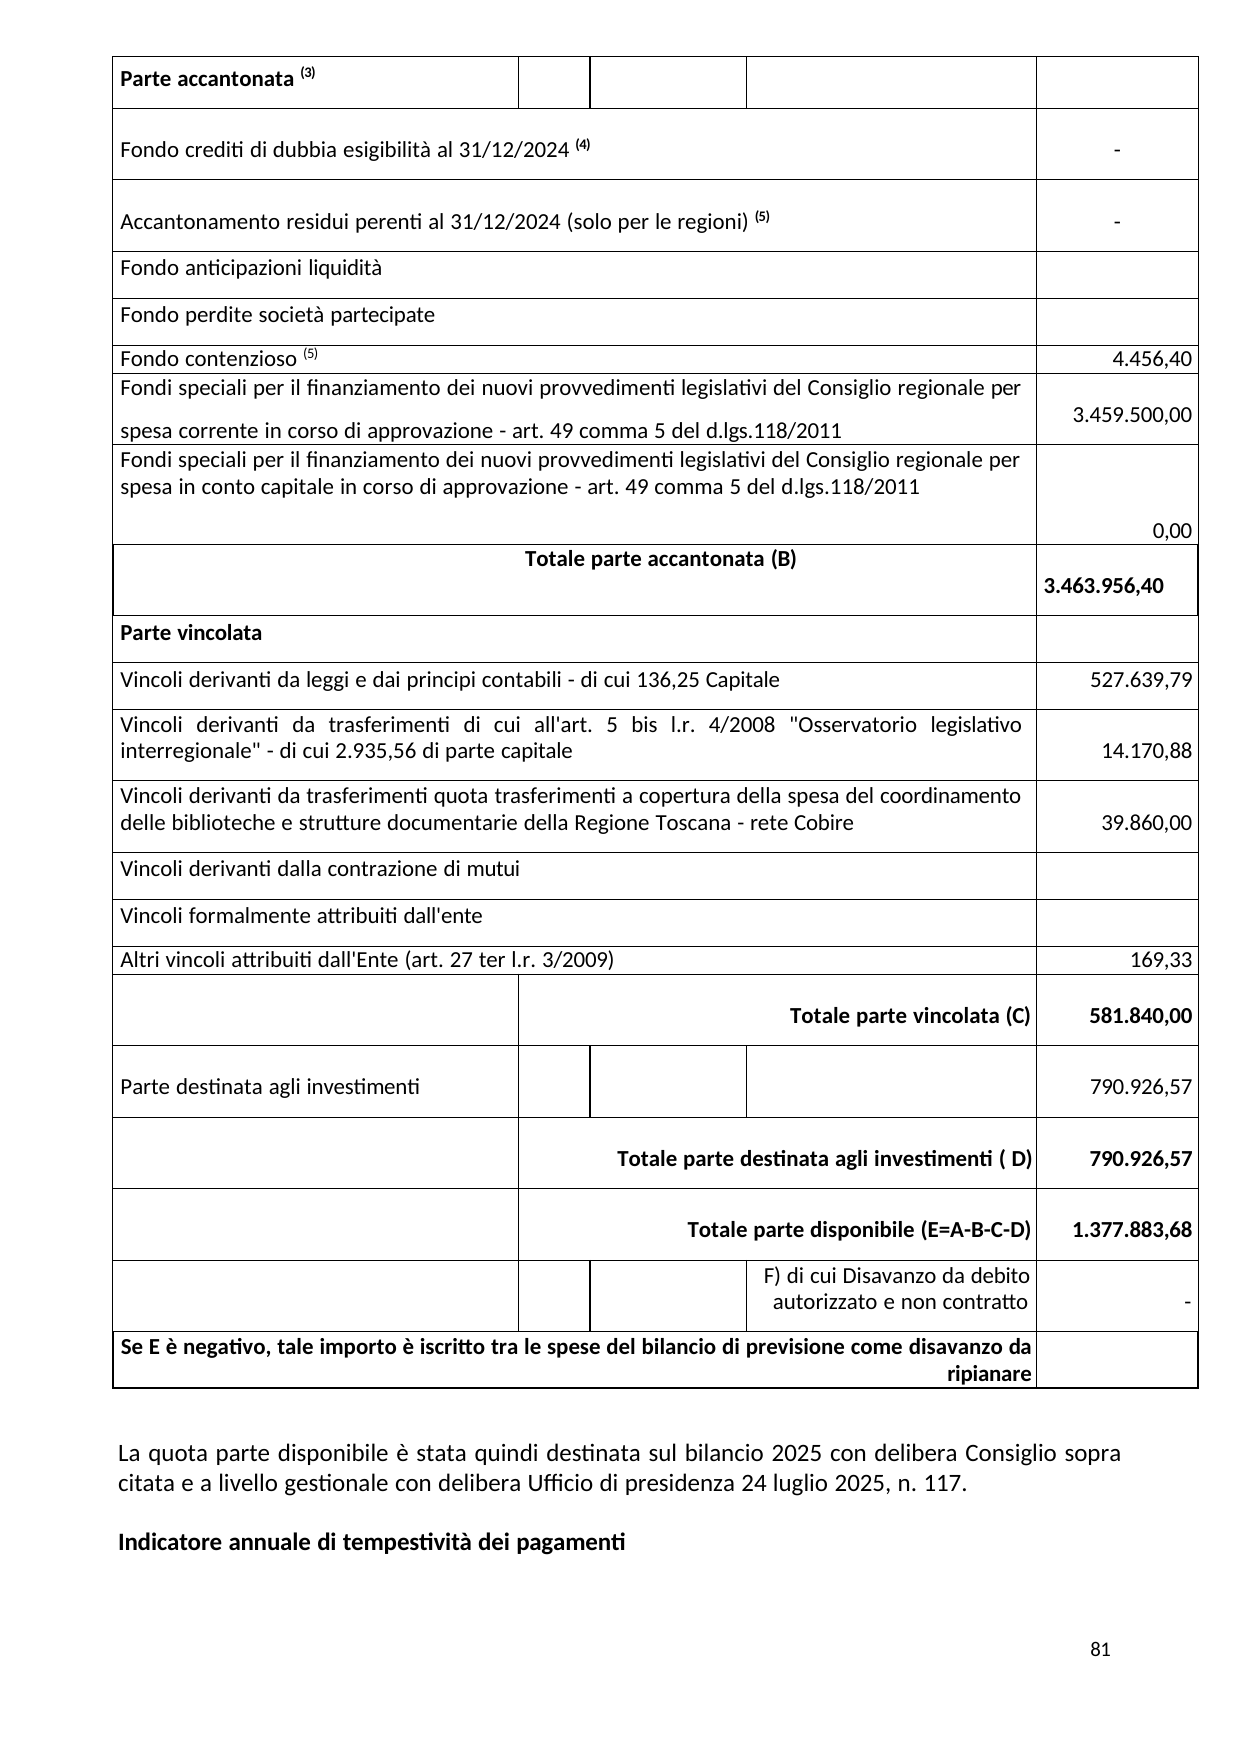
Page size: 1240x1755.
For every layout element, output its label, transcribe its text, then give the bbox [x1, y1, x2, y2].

table_cell [1037, 1332, 1197, 1387]
table_cell 3.459.500,00 [1037, 374, 1198, 444]
table_cell 4.456,40 [1037, 346, 1198, 372]
subtitle Indicatore annuale di tempestività dei pagamenti [118, 1526, 1210, 1556]
table_cell [1037, 616, 1198, 662]
table_header [1037, 57, 1198, 108]
table_cell [113, 1118, 518, 1188]
table_header Parte accantonata (3) [113, 57, 518, 108]
table_cell Se E è negativo, tale importo è iscritto tra le spese del bilancio di previsione come disavanzo da ripianare [114, 1332, 1036, 1387]
table_cell Vincoli formalmente attribuiti dall'ente [113, 900, 1036, 946]
table_cell 790.926,57 [1037, 1046, 1198, 1117]
table_cell [1037, 299, 1198, 344]
table_cell 39.860,00 [1037, 781, 1198, 852]
table_cell Fondo crediti di dubbia esigibilità al 31/12/2024 (4) [113, 109, 1036, 179]
table_cell - [1037, 180, 1198, 251]
table_cell [519, 1046, 589, 1117]
table_cell Parte vincolata [113, 616, 1036, 662]
table_cell 1.377.883,68 [1037, 1189, 1198, 1260]
table_cell 527.639,79 [1037, 663, 1198, 709]
table_cell [113, 1261, 518, 1331]
table_cell Altri vincoli attribuiti dall'Ente (art. 27 ter l.r. 3/2009) [113, 947, 1036, 973]
table_cell Totale parte disponibile (E=A-B-C-D) [519, 1189, 1036, 1260]
table_header [747, 57, 1036, 108]
table_cell Fondi speciali per il finanziamento dei nuovi provvedimenti legislativi del Consiglio regionale per spesa corrente in corso di approvazione - art. 49 comma 5 del d.lgs.118/2011 [113, 374, 1036, 444]
table_cell [1037, 900, 1198, 946]
table_cell Fondo perdite società partecipate [113, 299, 1036, 344]
table_cell Totale parte accantonata (B) [114, 545, 1036, 615]
table_cell Accantonamento residui perenti al 31/12/2024 (solo per le regioni) (5) [113, 180, 1036, 251]
table_cell - [1037, 1261, 1198, 1331]
table_cell [747, 1046, 1036, 1117]
table_cell [591, 1261, 746, 1331]
table_cell 14.170,88 [1037, 710, 1198, 780]
table_cell [591, 1046, 746, 1117]
table_cell F) di cui Disavanzo da debito autorizzato e non contratto [747, 1261, 1036, 1331]
table_cell Vincoli derivanti da trasferimenti quota trasferimenti a copertura della spesa del coordinamento delle biblioteche e strutture documentarie della Regione Toscana - rete Cobire [113, 781, 1036, 852]
table_cell Totale parte vincolata (C) [519, 975, 1036, 1045]
table_cell 3.463.956,40 [1037, 545, 1197, 615]
table_cell Vincoli derivanti da trasferimenti di cui all'art. 5 bis l.r. 4/2008 "Osservatorio legislativo interregionale" - di cui 2.935,56 di parte capitale [113, 710, 1036, 780]
text La quota parte disponibile è stata quindi destinata sul bilancio 2025 con delibera Consiglio sopra citata e a livello gestionale con delibera Ufficio di presidenza 24 luglio 2025, n. 117. [118, 1437, 1122, 1498]
table_cell 169,33 [1037, 947, 1198, 973]
table_cell [113, 975, 518, 1045]
table_cell [1037, 853, 1198, 899]
table_cell Fondi speciali per il finanziamento dei nuovi provvedimenti legislativi del Consiglio regionale per spesa in conto capitale in corso di approvazione - art. 49 comma 5 del d.lgs.118/2011 [113, 445, 1036, 543]
table_header [591, 57, 746, 108]
table_cell Fondo anticipazioni liquidità [113, 252, 1036, 298]
table_cell Vincoli derivanti da leggi e dai principi contabili - di cui 136,25 Capitale [113, 663, 1036, 709]
table_cell Parte destinata agli investimenti [113, 1046, 518, 1117]
table_cell [1037, 252, 1198, 298]
table_cell [113, 1189, 518, 1260]
table_cell - [1037, 109, 1198, 179]
table_cell Totale parte destinata agli investimenti ( D) [519, 1118, 1036, 1188]
table_cell Fondo contenzioso (5) [113, 346, 1036, 372]
table_cell 790.926,57 [1037, 1118, 1198, 1188]
table_cell 581.840,00 [1037, 975, 1198, 1045]
table_header [519, 57, 589, 108]
table_cell 0,00 [1037, 445, 1198, 543]
table_cell Vincoli derivanti dalla contrazione di mutui [113, 853, 1036, 899]
table_cell [519, 1261, 589, 1331]
